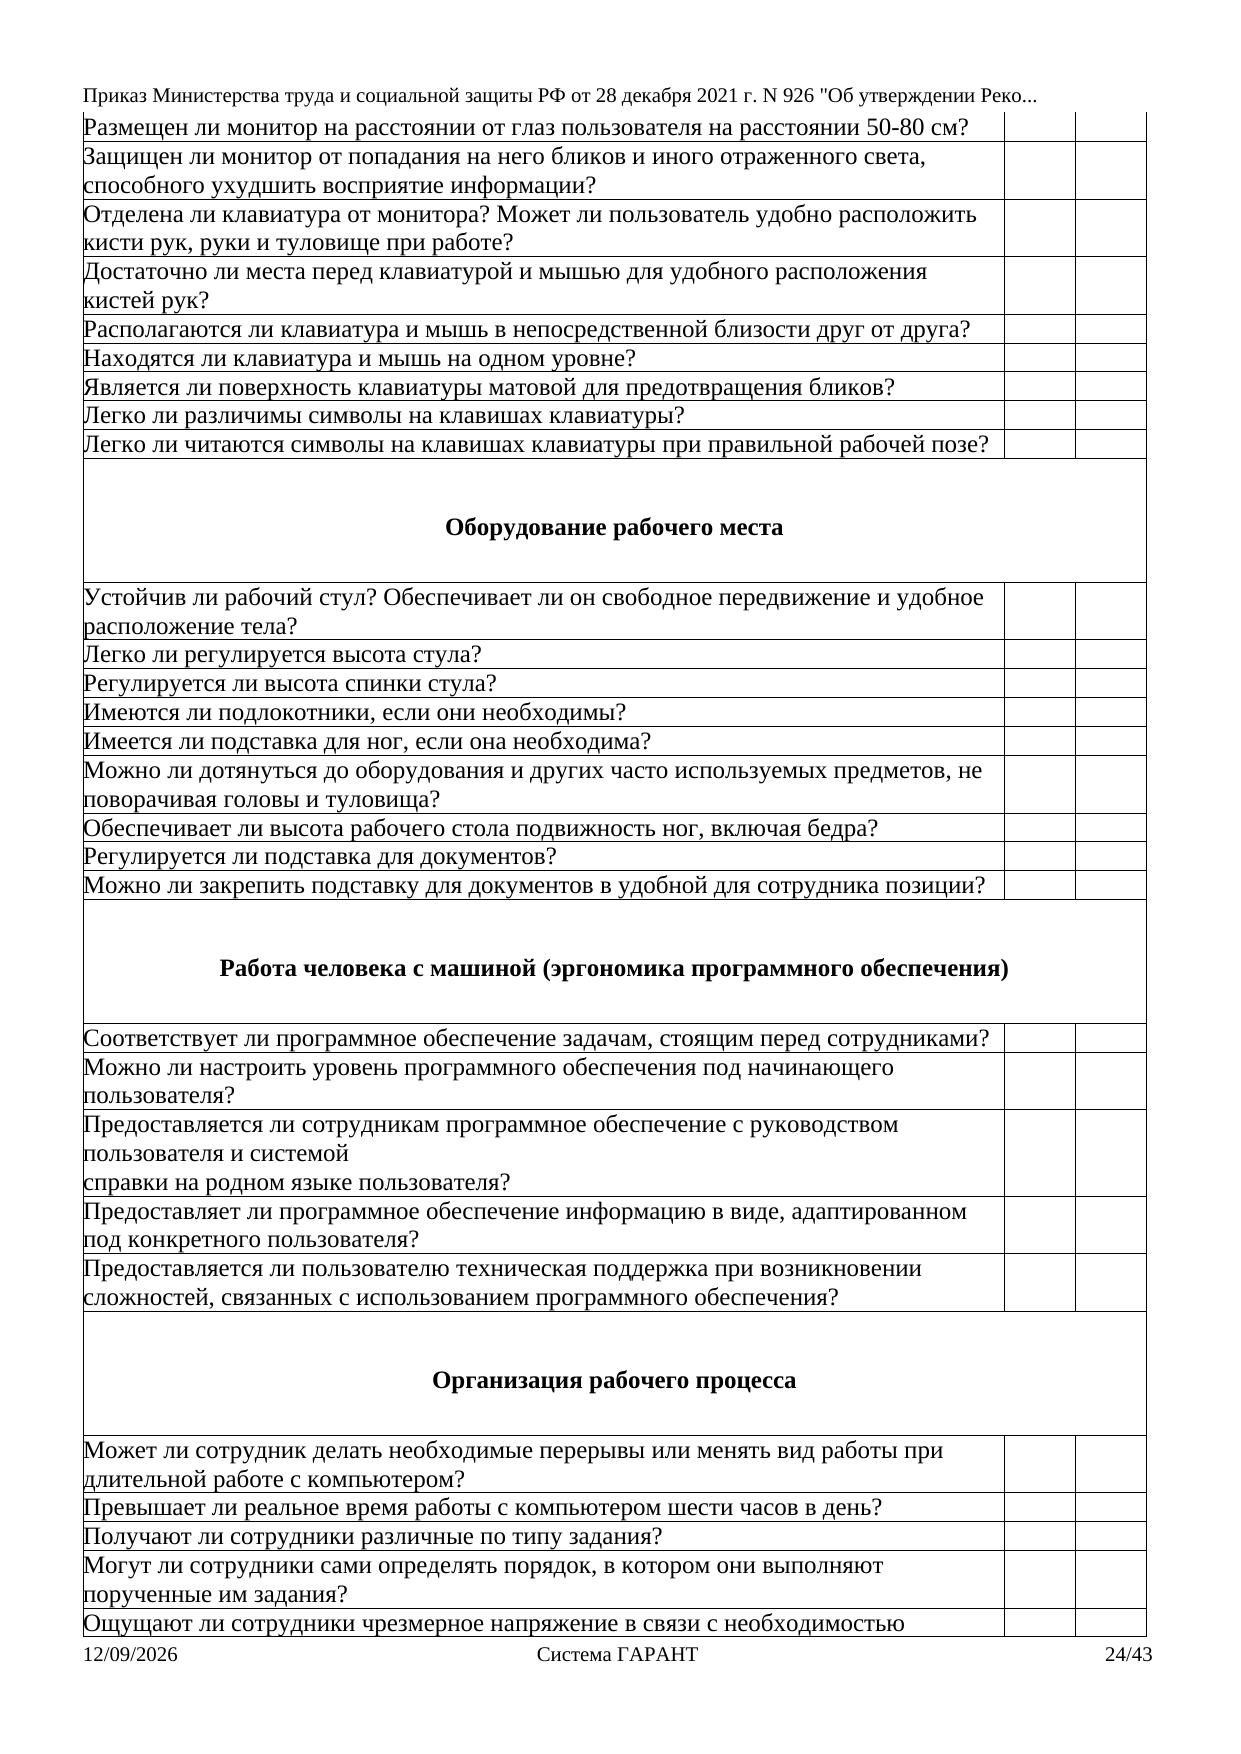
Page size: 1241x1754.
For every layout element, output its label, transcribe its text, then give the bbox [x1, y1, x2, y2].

table_cell [1005, 1053, 1075, 1109]
table_cell Легко ли различимы символы на клавишах клавиатуры? [84, 401, 1004, 429]
table_cell [1005, 814, 1075, 841]
table_cell Работа человека с машиной (эргономика программного обеспечения) [84, 900, 1146, 1023]
table_cell [1076, 698, 1146, 726]
table_cell [1005, 1522, 1075, 1550]
table_cell Ощущают ли сотрудники чрезмерное напряжение в связи с необходимостью [84, 1609, 1004, 1636]
table_cell [1076, 344, 1146, 371]
table_cell Легко ли читаются символы на клавишах клавиатуры при правильной рабочей позе? [84, 430, 1004, 458]
table_cell [1005, 1197, 1075, 1253]
table_cell Предоставляет ли программное обеспечение информацию в виде, адаптированном под конкретного пользователя? [84, 1197, 1004, 1253]
table_cell [1005, 1436, 1075, 1492]
table_cell [1005, 1110, 1075, 1196]
table_cell Располагаются ли клавиатура и мышь в непосредственной близости друг от друга? [84, 315, 1004, 343]
table_cell [1076, 669, 1146, 697]
table_cell Достаточно ли места перед клавиатурой и мышью для удобного расположения кистей рук? [84, 257, 1004, 314]
table_cell [1005, 200, 1075, 256]
table_cell Могут ли сотрудники сами определять порядок, в котором они выполняют порученные им задания? [84, 1551, 1004, 1608]
table_cell [1005, 871, 1075, 899]
table_cell Защищен ли монитор от попадания на него бликов и иного отраженного света, способного ухудшить восприятие информации? [84, 142, 1004, 199]
table_cell Регулируется ли высота спинки стула? [84, 669, 1004, 697]
table_cell Превышает ли реальное время работы с компьютером шести часов в день? [84, 1493, 1004, 1521]
table_cell [1005, 1609, 1075, 1636]
table_cell [1076, 1522, 1146, 1550]
table_cell [1005, 583, 1075, 639]
table_cell [1076, 1024, 1146, 1052]
table_cell [1076, 1197, 1146, 1253]
table_cell Устойчив ли рабочий стул? Обеспечивает ли он свободное передвижение и удобное расположение тела? [84, 583, 1004, 639]
table_cell [1076, 142, 1146, 199]
table_cell Имеется ли подставка для ног, если она необходима? [84, 727, 1004, 755]
table_cell Организация рабочего процесса [84, 1312, 1146, 1435]
table_cell [1076, 842, 1146, 870]
table_cell [1076, 1493, 1146, 1521]
table_cell [1076, 814, 1146, 841]
table_cell [1005, 401, 1075, 429]
table_cell Может ли сотрудник делать необходимые перерывы или менять вид работы при длительной работе с компьютером? [84, 1436, 1004, 1492]
table_cell [1076, 640, 1146, 668]
table_cell [1005, 698, 1075, 726]
table_cell [1005, 640, 1075, 668]
table_cell Можно ли дотянуться до оборудования и других часто используемых предметов, не поворачивая головы и туловища? [84, 756, 1004, 813]
table_cell [1076, 315, 1146, 343]
table_cell Регулируется ли подставка для документов? [84, 842, 1004, 870]
table_cell Получают ли сотрудники различные по типу задания? [84, 1522, 1004, 1550]
table_cell Имеются ли подлокотники, если они необходимы? [84, 698, 1004, 726]
table_cell [1005, 1493, 1075, 1521]
table_cell Находятся ли клавиатура и мышь на одном уровне? [84, 344, 1004, 371]
table_cell [1005, 372, 1075, 400]
table_cell [1076, 430, 1146, 458]
table_cell Легко ли регулируется высота стула? [84, 640, 1004, 668]
table_cell [1076, 401, 1146, 429]
table_cell Является ли поверхность клавиатуры матовой для предотвращения бликов? [84, 372, 1004, 400]
table_cell [1076, 1609, 1146, 1636]
table_cell [1076, 871, 1146, 899]
table_cell Соответствует ли программное обеспечение задачам, стоящим перед сотрудниками? [84, 1024, 1004, 1052]
table_cell [1005, 142, 1075, 199]
table_cell [1005, 1024, 1075, 1052]
table_cell [1076, 1053, 1146, 1109]
table_cell [1076, 1551, 1146, 1608]
table_cell Можно ли настроить уровень программного обеспечения под начинающего пользователя? [84, 1053, 1004, 1109]
table_cell Предоставляется ли пользователю техническая поддержка при возникновении сложностей, связанных с использованием программного обеспечения? [84, 1254, 1004, 1311]
table_cell Размещен ли монитор на расстоянии от глаз пользователя на расстоянии 50-80 см? [84, 112, 1004, 141]
table_cell [1005, 315, 1075, 343]
table_cell [1005, 1551, 1075, 1608]
table_cell [1005, 756, 1075, 813]
table_cell [1005, 669, 1075, 697]
table_cell Предоставляется ли сотрудникам программное обеспечение с руководством пользователя и системой справки на родном языке пользователя? [84, 1110, 1004, 1196]
table_cell [1005, 257, 1075, 314]
table_cell Обеспечивает ли высота рабочего стола подвижность ног, включая бедра? [84, 814, 1004, 841]
table_cell Оборудование рабочего места [84, 459, 1146, 582]
table_cell Можно ли закрепить подставку для документов в удобной для сотрудника позиции? [84, 871, 1004, 899]
table_cell [1076, 257, 1146, 314]
table_cell [1005, 430, 1075, 458]
table_cell [1005, 842, 1075, 870]
table_cell [1076, 372, 1146, 400]
table_cell [1076, 1436, 1146, 1492]
table_cell [1076, 112, 1146, 141]
table_cell [1005, 112, 1075, 141]
table_cell [1076, 1110, 1146, 1196]
table_cell [1005, 727, 1075, 755]
table_cell Отделена ли клавиатура от монитора? Может ли пользователь удобно расположить кисти рук, руки и туловище при работе? [84, 200, 1004, 256]
table_cell [1076, 727, 1146, 755]
table_cell [1076, 1254, 1146, 1311]
table_cell [1005, 1254, 1075, 1311]
table_cell [1076, 583, 1146, 639]
table_cell [1005, 344, 1075, 371]
table_cell [1076, 200, 1146, 256]
table_cell [1076, 756, 1146, 813]
